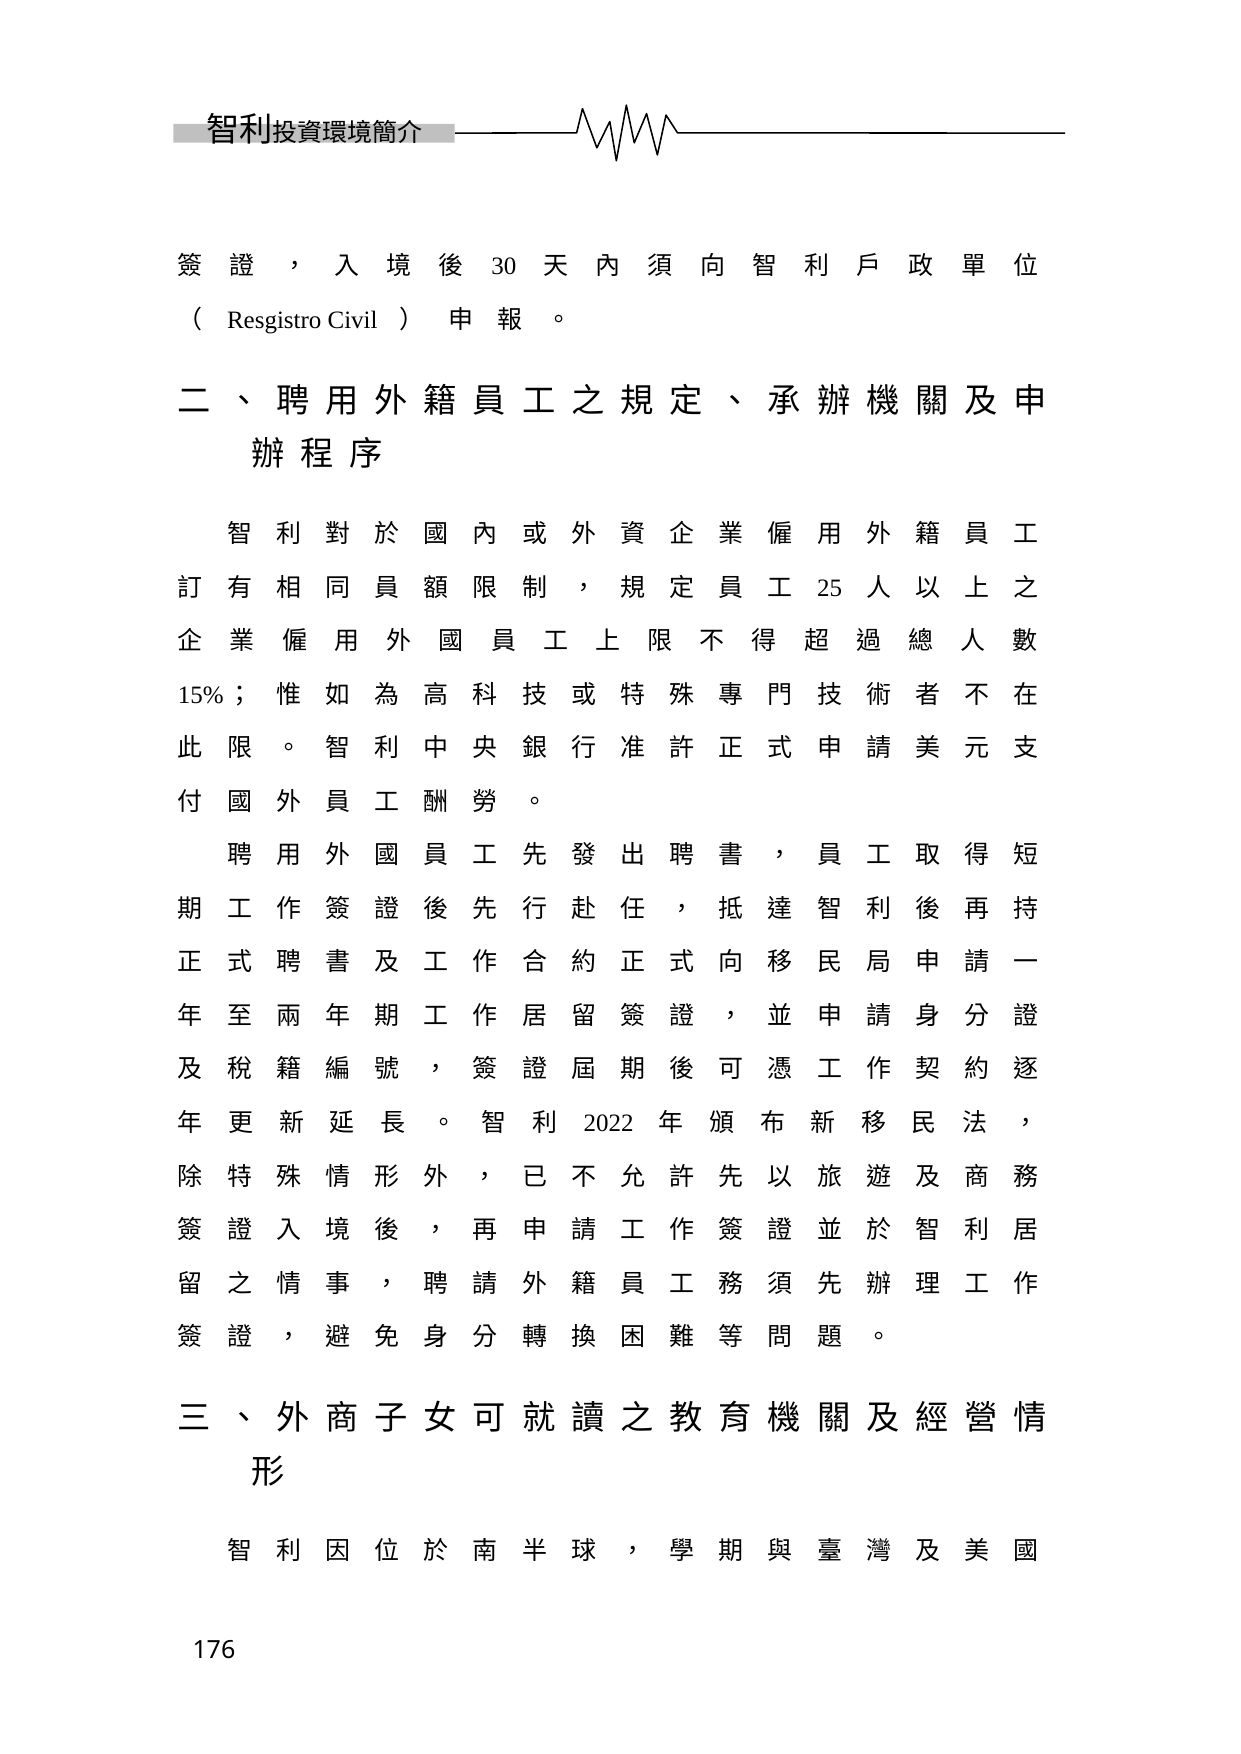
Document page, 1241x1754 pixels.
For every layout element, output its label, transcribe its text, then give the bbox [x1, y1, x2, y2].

text 簽證，入境後30天內須向智利戶政單位（Resgistro Civil）申報。 [178, 237, 1063, 344]
text 三、外商子女可就讀之教育機關及經營情形 [178, 1388, 1063, 1495]
text 聘用外國員工先發出聘書，員工取得短期工作簽證後先行赴任，抵達智利後再持正式聘書及工作合約正式向移民局申請一年至兩年期工作居留簽證，並申請身分證及稅籍編號，簽證屆期後可憑工作契約逐年更新延長。智利2022年頒布新移民法，除特殊情形外，已不允許先以旅遊及商務簽證入境後，再申請工作簽證並於智利居留之情事，聘請外籍員工務須先辦理工作簽證，避免身分轉換困難等問題。 [178, 826, 1063, 1362]
text 智利因位於南半球，學期與臺灣及美國 [178, 1522, 1063, 1576]
text 智利對於國內或外資企業僱用外籍員工訂有相同員額限制，規定員工25人以上之企業僱用外國員工上限不得超過總人數15%；惟如為高科技或特殊專門技術者不在此限。智利中央銀行准許正式申請美元支付國外員工酬勞。 [178, 505, 1063, 826]
text 二、聘用外籍員工之規定、承辦機關及申辦程序 [178, 371, 1063, 478]
